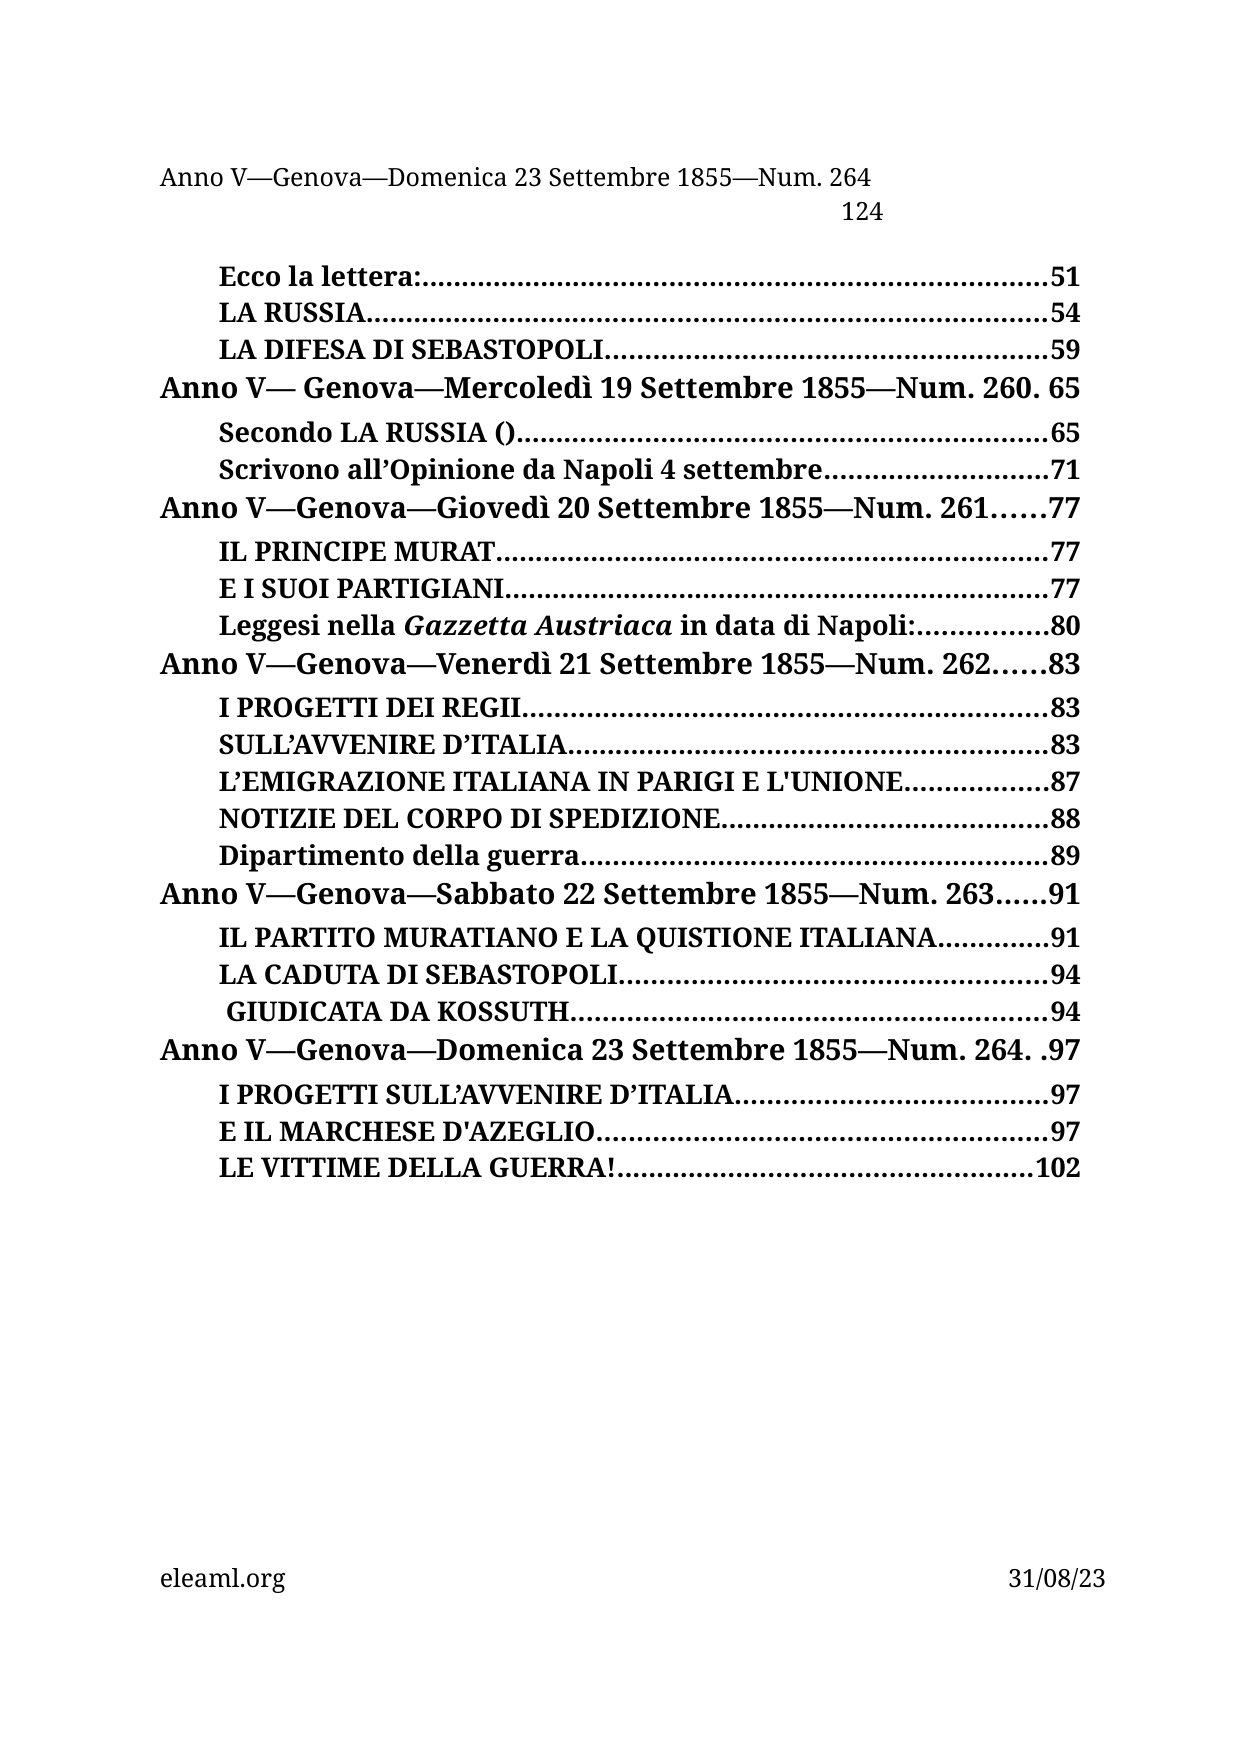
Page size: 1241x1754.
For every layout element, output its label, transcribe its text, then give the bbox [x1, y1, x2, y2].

text Anno V—Genova—Venerdì 21 Settembre 1855—Num. 262 83 [159, 643, 1081, 683]
text L’EMIGRAZIONE ITALIANA IN PARIGI E L'UNIONE 87 [218, 763, 1081, 799]
text GIUDICATA DA KOSSUTH 94 [218, 993, 1081, 1029]
text IL PRINCIPE MURAT 77 [218, 533, 1081, 569]
text I PROGETTI DEI REGII 83 [218, 689, 1081, 726]
text Ecco la lettera: 51 [218, 257, 1081, 294]
text Anno V—Genova—Domenica 23 Settembre 1855—Num. 264 97 [159, 1029, 1081, 1069]
text I PROGETTI SULL’AVVENIRE D’ITALIA 97 [218, 1075, 1081, 1112]
text Scrivono all’Opinione da Napoli 4 settembre 71 [218, 450, 1081, 487]
text LA CADUTA DI SEBASTOPOLI 94 [218, 956, 1081, 993]
text LA DIFESA DI SEBASTOPOLI 59 [218, 331, 1081, 368]
text Anno V—Genova—Giovedì 20 Settembre 1855—Num. 261 77 [159, 487, 1081, 527]
text IL PARTITO MURATIANO E LA QUISTIONE ITALIANA 91 [218, 919, 1081, 956]
text Anno V— Genova—Mercoledì 19 Settembre 1855—Num. 260 65 [159, 368, 1081, 407]
text NOTIZIE DEL CORPO DI SPEDIZIONE 88 [218, 799, 1081, 836]
text Dipartimento della guerra 89 [218, 836, 1081, 873]
text E I SUOI PARTIGIANI 77 [218, 569, 1081, 606]
text Anno V—Genova—Sabbato 22 Settembre 1855—Num. 263 91 [159, 873, 1081, 913]
text SULL’AVVENIRE D’ITALIA 83 [218, 726, 1081, 763]
text Secondo LA RUSSIA () 65 [218, 413, 1081, 450]
text Leggesi nella Gazzetta Austriaca in data di Napoli: 80 [218, 606, 1081, 643]
text LE VITTIME DELLA GUERRA! 102 [218, 1149, 1081, 1186]
text E IL MARCHESE D'AZEGLIO 97 [218, 1112, 1081, 1149]
text LA RUSSIA 54 [218, 294, 1081, 331]
